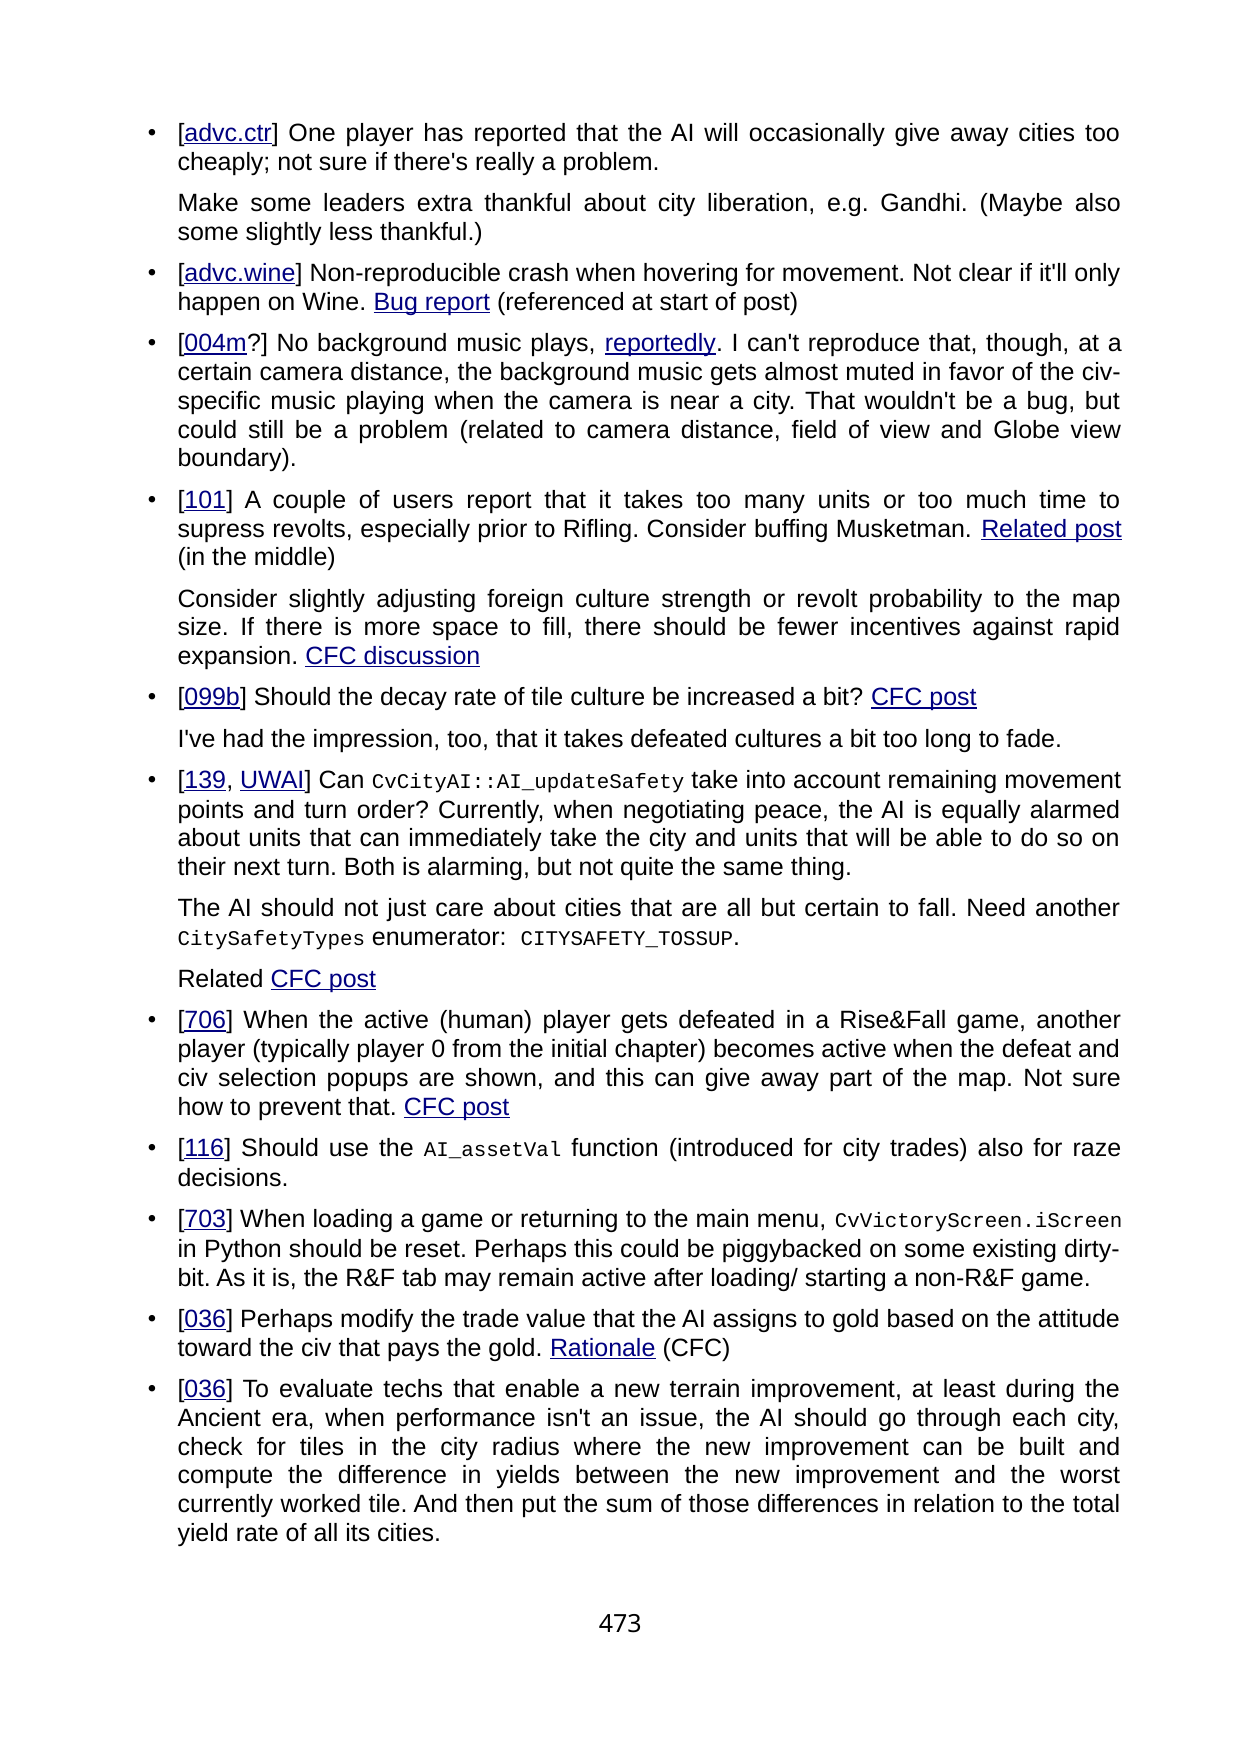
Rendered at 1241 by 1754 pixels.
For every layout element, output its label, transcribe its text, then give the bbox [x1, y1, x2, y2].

list [116] Should use the AI_assetVal function (introduced for city trades) also for raze decisions. [148, 1133, 1122, 1192]
list [036] Perhaps modify the trade value that the AI assigns to gold based on the attitude toward the civ that pays the gold. Rationale (CFC) [148, 1304, 1122, 1361]
list [advc.wine] Non-reproducible crash when hovering for movement. Not clear if it'll only happen on Wine. Bug report (referenced at start of post) [148, 258, 1122, 316]
list Make some leaders extra thankful about city liberation, e.g. Gandhi. (Maybe also some slightly less thankful.) [148, 188, 1122, 246]
list [advc.ctr] One player has reported that the AI will occasionally give away cities too cheaply; not sure if there's really a problem. [148, 118, 1122, 176]
list I've had the impression, too, that it takes defeated cultures a bit too long to fade. [148, 724, 1122, 752]
list Consider slightly adjusting foreign culture strength or revolt probability to the map size. If there is more space to fill, there should be fewer incentives against rapid expansion. CFC discussion [148, 583, 1122, 670]
list The AI should not just care about cities that are all but certain to fall. Need another CitySafetyTypes enumerator: CITYSAFETY_TOSSUP. [148, 893, 1122, 952]
list Related CFC post [148, 964, 1122, 993]
list [004m?] No background music plays, reportedly. I can't reproduce that, though, at a certain camera distance, the background music gets almost muted in favor of the civ-specific music playing when the camera is near a city. That wouldn't be a bug, but could still be a problem (related to camera distance, field of view and Globe view boundary). [148, 328, 1122, 472]
list [036] To evaluate techs that enable a new terrain improvement, at least during the Ancient era, when performance isn't an issue, the AI should go through each city, check for tiles in the city radius where the new improvement can be built and compute the difference in yields between the new improvement and the worst currently worked tile. And then put the sum of those differences in relation to the total yield rate of all its cities. [148, 1374, 1122, 1546]
list [139, UWAI] Can CvCityAI::AI_updateSafety take into account remaining movement points and turn order? Currently, when negotiating peace, the AI is equally alarmed about units that can immediately take the city and units that will be able to do so on their next turn. Both is alarming, but not quite the same thing. [148, 765, 1122, 881]
list [099b] Should the decay rate of tile culture be increased a bit? CFC post [148, 682, 1122, 711]
list [703] When loading a game or returning to the main menu, CvVictoryScreen.iScreen in Python should be reset. Perhaps this could be piggybacked on some existing dirty-bit. As it is, the R&F tab may remain active after loading/ starting a non-R&F game. [148, 1204, 1122, 1291]
list [706] When the active (human) player gets defeated in a Rise&Fall game, another player (typically player 0 from the initial chapter) becomes active when the defeat and civ selection popups are shown, and this can give away part of the map. Not sure how to prevent that. CFC post [148, 1006, 1122, 1121]
list [101] A couple of users report that it takes too many units or too much time to supress revolts, especially prior to Rifling. Consider buffing Musketman. Related post (in the middle) [148, 485, 1122, 571]
